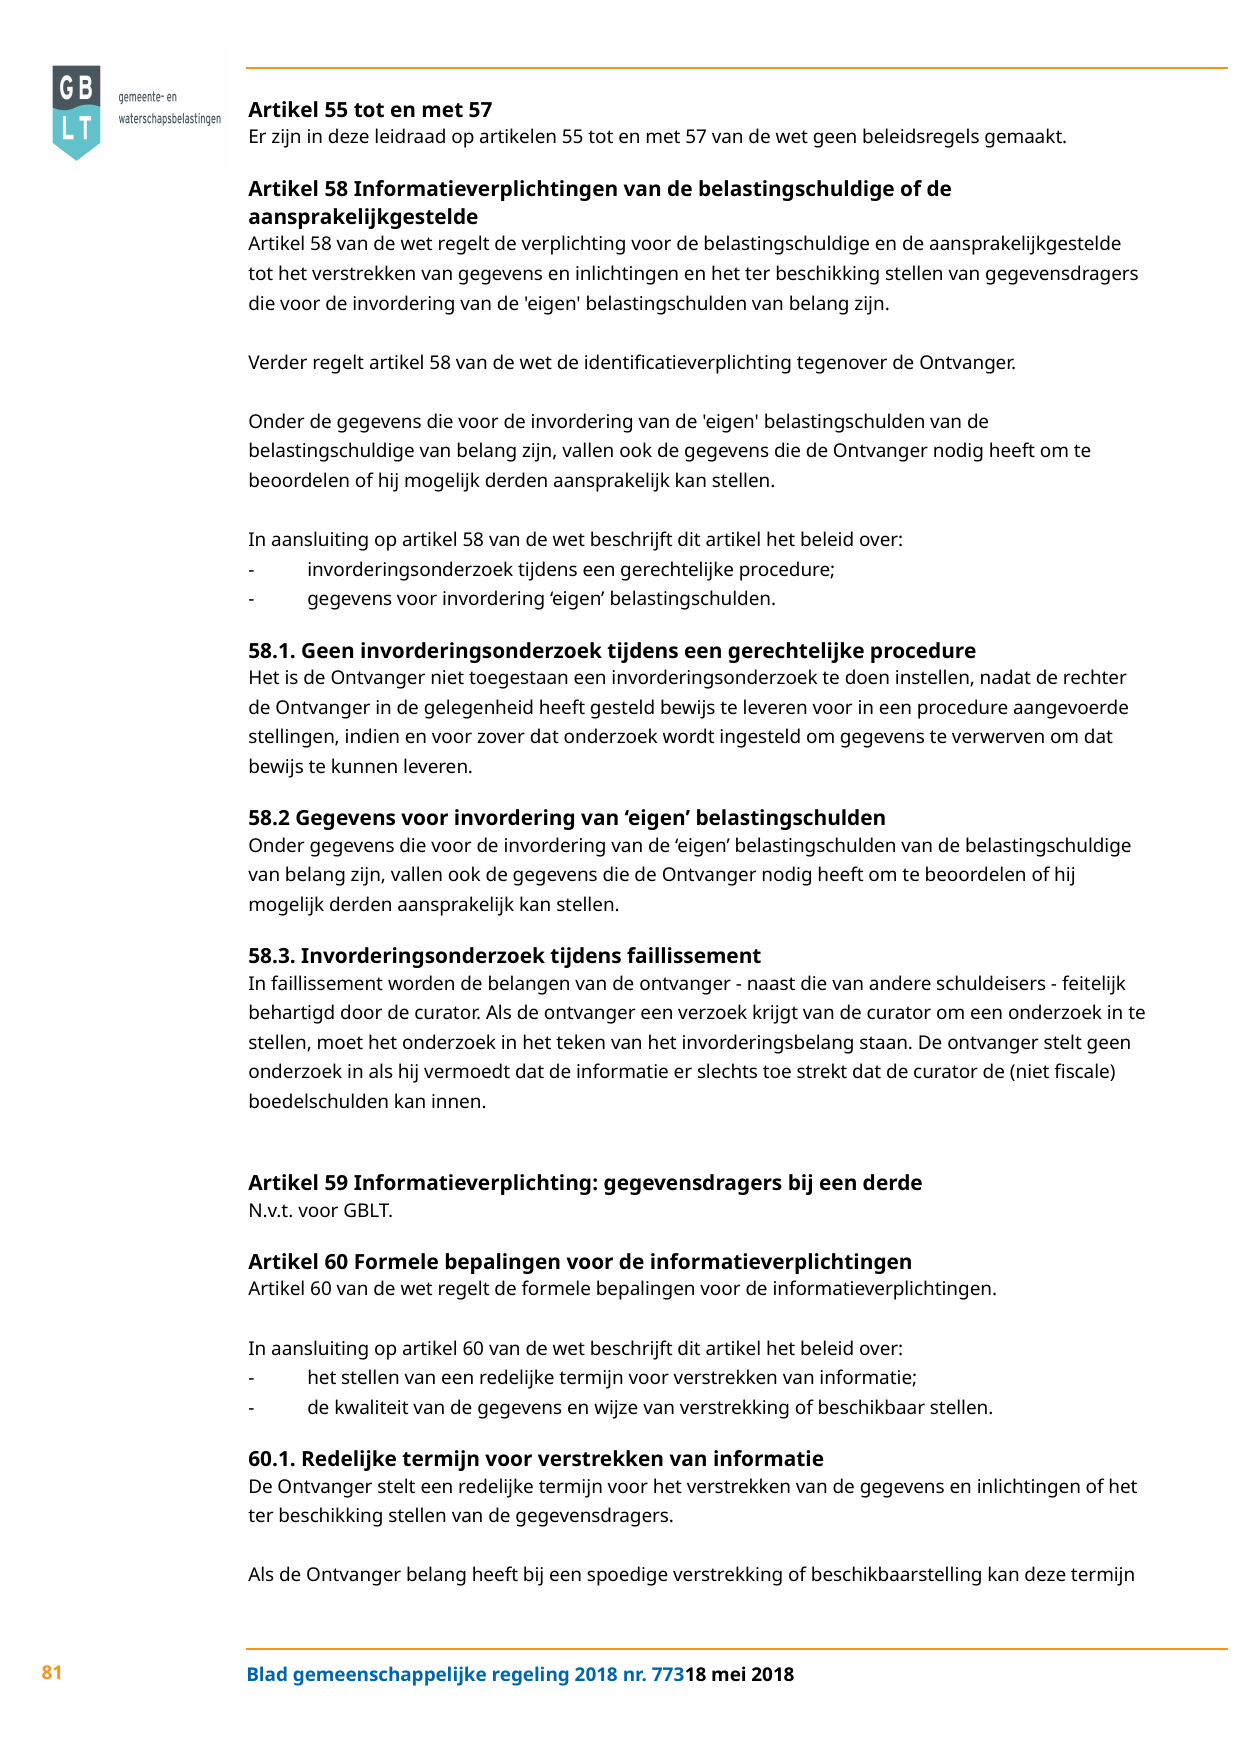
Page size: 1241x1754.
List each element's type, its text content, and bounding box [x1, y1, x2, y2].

text Het is de Ontvanger niet toegestaan een invorderingsonderzoek te doen instellen, nadat de rechter de Ontvanger in de gelegenheid heeft gesteld bewijs te leveren voor in een procedure aangevoerde stellingen, indien en voor zover dat onderzoek wordt ingesteld om gegevens te verwerven om dat bewijs te kunnen leveren. [248, 664, 1152, 779]
text 58.3. Invorderingsonderzoek tijdens faillissement [248, 942, 1152, 970]
text 58.2 Gegevens voor invordering van ‘eigen’ belastingschulden [248, 803, 1152, 832]
text In aansluiting op artikel 58 van de wet beschrijft dit artikel het beleid over: [248, 526, 1152, 552]
text Onder gegevens die voor de invordering van de ‘eigen’ belastingschulden van de belastingschuldige van belang zijn, vallen ook de gegevens die de Ontvanger nodig heeft om te beoordelen of hij mogelijk derden aansprakelijk kan stellen. [248, 832, 1152, 917]
text In aansluiting op artikel 60 van de wet beschrijft dit artikel het beleid over: [248, 1335, 1152, 1361]
text Artikel 58 van de wet regelt de verplichting voor de belastingschuldige en de aansprakelijkgestelde tot het verstrekken van gegevens en inlichtingen en het ter beschikking stellen van gegevensdragers die voor de invordering van de 'eigen' belastingschulden van belang zijn. [248, 231, 1152, 315]
list het stellen van een redelijke termijn voor verstrekken van informatie; [248, 1364, 1152, 1390]
text Artikel 60 van de wet regelt de formele bepalingen voor de informatieverplichtingen. [248, 1276, 1152, 1301]
text Er zijn in deze leidraad op artikelen 55 tot en met 57 van de wet geen beleidsregels gemaakt. [248, 123, 1152, 149]
list de kwaliteit van de gegevens en wijze van verstrekking of beschikbaar stellen. [248, 1394, 1152, 1420]
text Onder de gegevens die voor de invordering van de 'eigen' belastingschulden van de belastingschuldige van belang zijn, vallen ook de gegevens die de Ontvanger nodig heeft om te beoordelen of hij mogelijk derden aansprakelijk kan stellen. [248, 408, 1152, 493]
picture [41, 47, 231, 172]
text In faillissement worden de belangen van de ontvanger - naast die van andere schuldeisers - feitelijk behartigd door de curator. Als de ontvanger een verzoek krijgt van de curator om een onderzoek in te stellen, moet het onderzoek in het teken van het invorderingsbelang staan. De ontvanger stelt geen onderzoek in als hij vermoedt dat de informatie er slechts toe strekt dat de curator de (niet fiscale) boedelschulden kan innen. [248, 970, 1152, 1114]
text Als de Ontvanger belang heeft bij een spoedige verstrekking of beschikbaarstelling kan deze termijn [248, 1562, 1152, 1587]
text N.v.t. voor GBLT. [248, 1197, 1152, 1222]
text Artikel 59 Informatieverplichting: gegevensdragers bij een derde [248, 1168, 1152, 1197]
list gegevens voor invordering ‘eigen’ belastingschulden. [248, 586, 1152, 611]
text Artikel 55 tot en met 57 [248, 95, 1152, 123]
text 60.1. Redelijke termijn voor verstrekken van informatie [248, 1444, 1152, 1473]
text 58.1. Geen invorderingsonderzoek tijdens een gerechtelijke procedure [248, 636, 1152, 664]
text Artikel 60 Formele bepalingen voor de informatieverplichtingen [248, 1247, 1152, 1276]
text De Ontvanger stelt een redelijke termijn voor het verstrekken van de gegevens en inlichtingen of het ter beschikking stellen van de gegevensdragers. [248, 1473, 1152, 1528]
text Verder regelt artikel 58 van de wet de identificatieverplichting tegenover de Ontvanger. [248, 349, 1152, 374]
list invorderingsonderzoek tijdens een gerechtelijke procedure; [248, 556, 1152, 582]
text Artikel 58 Informatieverplichtingen van de belastingschuldige of de aansprakelijkgestelde [248, 174, 1152, 231]
